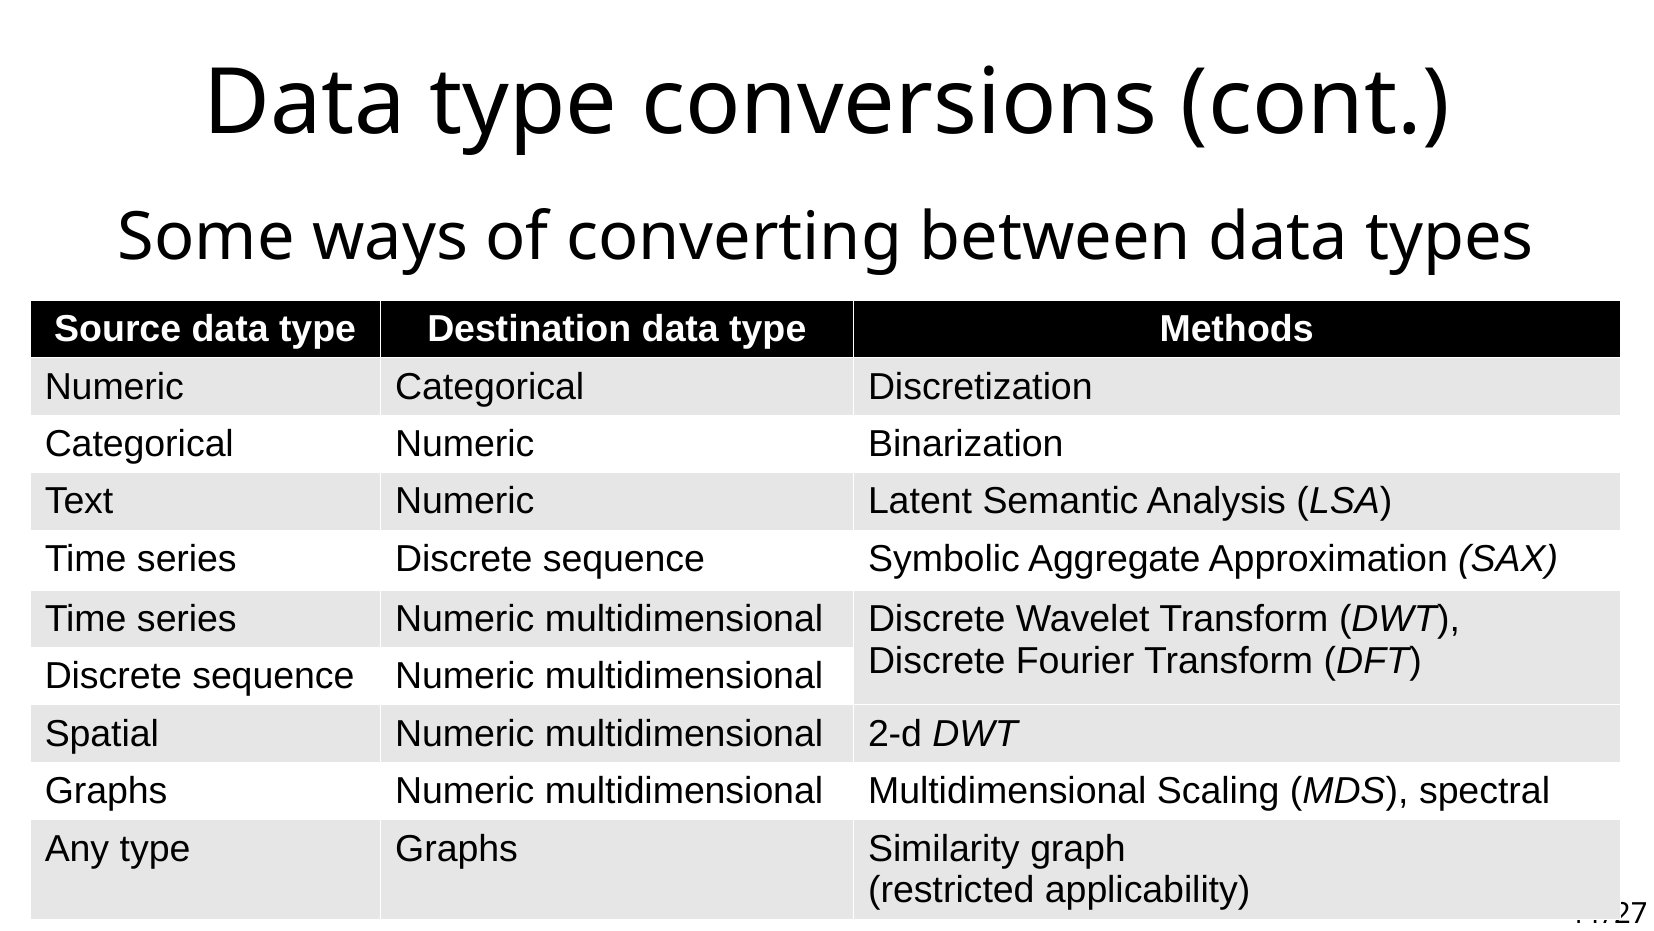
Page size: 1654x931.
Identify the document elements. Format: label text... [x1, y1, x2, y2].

table_cell Spatial [31, 705, 380, 762]
table_cell 2-d DWT [854, 705, 1620, 762]
table_header Destination data type [381, 301, 853, 357]
table_cell Multidimensional Scaling (MDS), spectral [854, 763, 1620, 819]
table_cell Numeric [381, 416, 853, 472]
table_cell Numeric multidimensional [381, 591, 853, 647]
table_cell Discrete Wavelet Transform (DWT), Discrete Fourier Transform (DFT) [854, 591, 1620, 704]
table_cell Categorical [381, 358, 853, 415]
table_cell Numeric [31, 358, 380, 415]
table_cell Graphs [381, 820, 853, 919]
table_cell Any type [31, 820, 380, 919]
table_cell Categorical [31, 416, 380, 472]
table_cell Binarization [854, 416, 1620, 472]
table_header Methods [854, 301, 1620, 357]
table_header Source data type [31, 301, 380, 357]
table_cell Numeric multidimensional [381, 648, 853, 704]
table_cell Numeric [381, 473, 853, 530]
table_cell Latent Semantic Analysis (LSA) [854, 473, 1620, 530]
table_cell Discretization [854, 358, 1620, 415]
table_cell Text [31, 473, 380, 530]
table_cell Graphs [31, 763, 380, 819]
table_cell Numeric multidimensional [381, 705, 853, 762]
list Some ways of converting between data types [82, 188, 1571, 283]
table_cell Similarity graph (restricted applicability) [854, 820, 1620, 919]
table_cell Time series [31, 531, 380, 590]
table_cell Numeric multidimensional [381, 763, 853, 819]
table_cell Symbolic Aggregate Approximation (SAX) [854, 531, 1620, 590]
table_cell Discrete sequence [31, 648, 380, 704]
title Data type conversions (cont.) [82, 1, 1571, 188]
table_cell Discrete sequence [381, 531, 853, 590]
table_cell Time series [31, 591, 380, 647]
